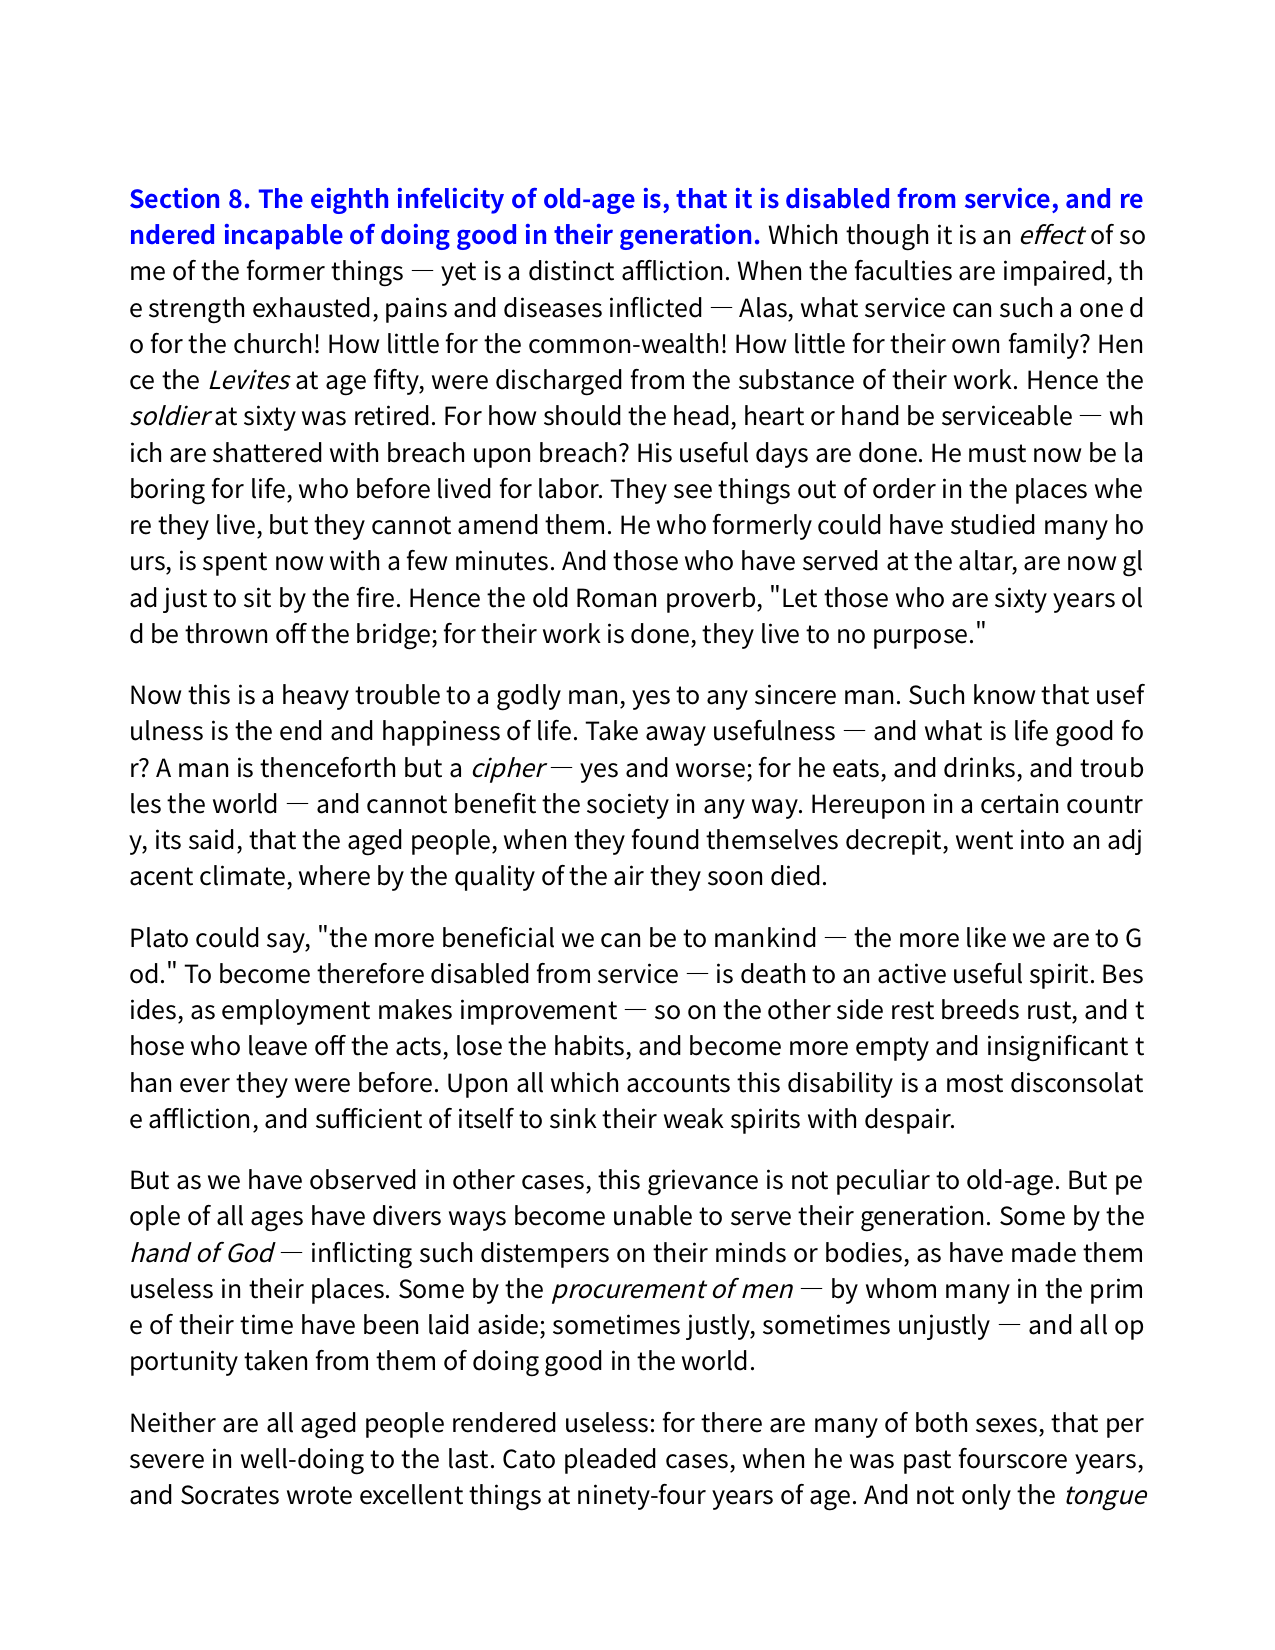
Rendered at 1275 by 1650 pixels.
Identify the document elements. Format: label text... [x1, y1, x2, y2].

text Now this is a heavy trouble to a godly man, yes to any sincere man. Such know that usefulness is the end and happiness of life. Take away usefulness — and what is life good for? A man is thenceforth but a cipher — yes and worse; for he eats, and drinks, and troubles the world — and cannot benefit the society in any way. Hereupon in a certain country, its said, that the aged people, when they found themselves decrepit, went into an adjacent climate, where by the quality of the air they soon died. [129, 676, 1146, 893]
text Neither are all aged people rendered useless: for there are many of both sexes, that persevere in well-doing to the last. Cato pleaded cases, when he was past fourscore years, and Socrates wrote excellent things at ninety-four years of age. And not only the tongue [129, 1403, 1146, 1512]
text Plato could say, "the more beneficial we can be to mankind — the more like we are to God." To become therefore disabled from service — is death to an active useful spirit. Besides, as employment makes improvement — so on the other side rest breeds rust, and those who leave off the acts, lose the habits, and become more empty and insignificant than ever they were before. Upon all which accounts this disability is a most disconsolate affliction, and sufficient of itself to sink their weak spirits with despair. [129, 918, 1146, 1136]
text But as we have observed in other cases, this grievance is not peculiar to old-age. But people of all ages have divers ways become unable to serve their generation. Some by the hand of God — inflicting such distempers on their minds or bodies, as have made them useless in their places. Some by the procurement of men — by whom many in the prime of their time have been laid aside; sometimes justly, sometimes unjustly — and all opportunity taken from them of doing good in the world. [129, 1161, 1146, 1378]
text Section 8. The eighth infelicity of old-age is, that it is disabled from service, and rendered incapable of doing good in their generation. Which though it is an effect of some of the former things — yet is a distinct affliction. When the faculties are impaired, the strength exhausted, pains and diseases inflicted — Alas, what service can such a one do for the church! How little for the common-wealth! How little for their own family? Hence the Levites at age fifty, were discharged from the substance of their work. Hence the soldier at sixty was retired. For how should the head, heart or hand be serviceable — which are shattered with breach upon breach? His useful days are done. He must now be laboring for life, who before lived for labor. They see things out of order in the places where they live, but they cannot amend them. He who formerly could have studied many hours, is spent now with a few minutes. And those who have served at the altar, are now glad just to sit by the fire. Hence the old Roman proverb, "Let those who are sixty years old be thrown off the bridge; for their work is done, they live to no purpose." [129, 179, 1146, 651]
